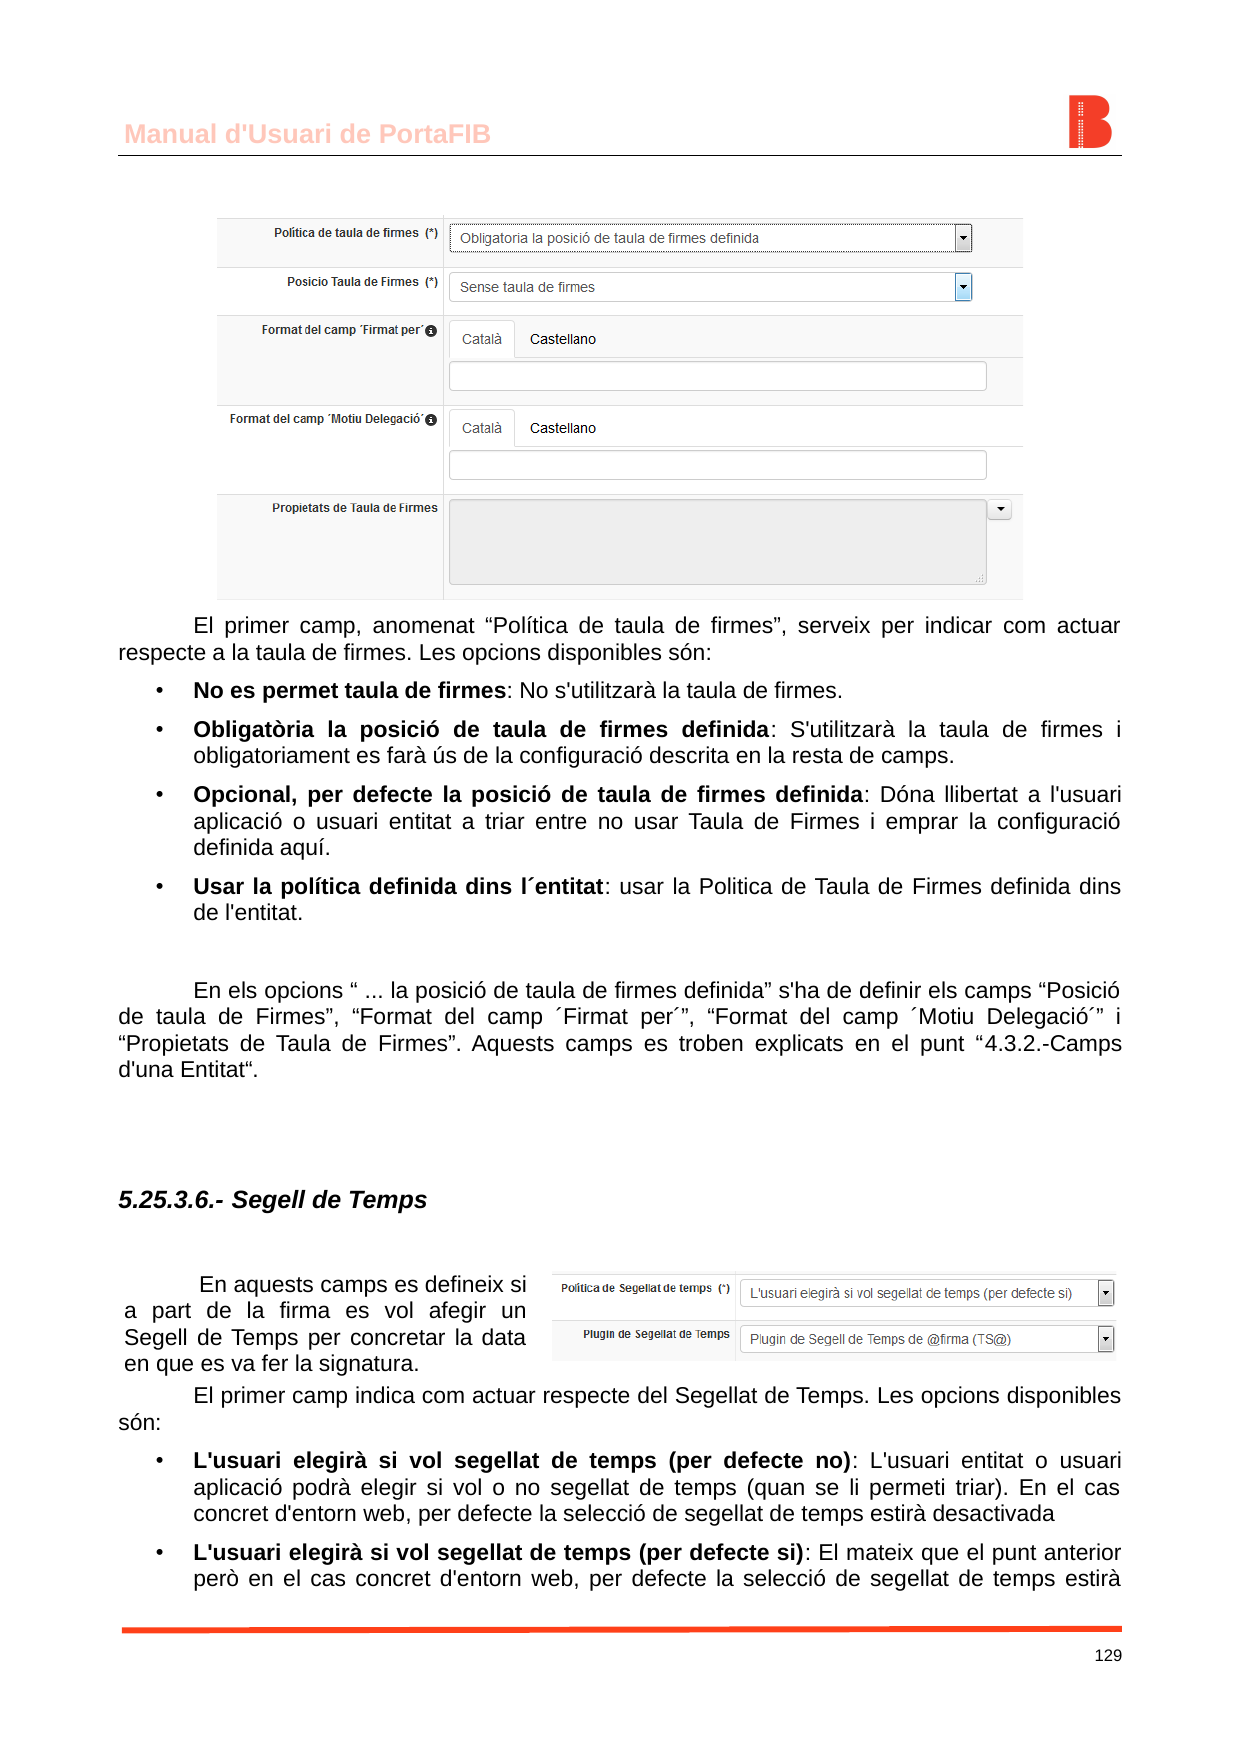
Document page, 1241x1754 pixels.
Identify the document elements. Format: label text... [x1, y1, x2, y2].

picture [552, 1271, 1117, 1361]
text El primer camp, anomenat “Política de taula de firmes”, serveix per indicar com actuar respecte a la taula de firmes. Les opcions disponibles són: [118, 612, 1122, 665]
list L'usuari elegirà si vol segellat de temps (per defecte si): El mateix que el punt anterior però en el cas concret d'entorn web, per defecte la selecció de segellat de temps estirà [156, 1539, 1122, 1592]
picture [217, 215, 1024, 600]
table_header [533, 1265, 1122, 1382]
list L'usuari elegirà si vol segellat de temps (per defecte no): L'usuari entitat o usuari aplicació podrà elegir si vol o no segellat de temps (quan se li permeti triar). En el cas concret d'entorn web, per defecte la selecció de segellat de temps estirà desactivada [156, 1447, 1122, 1526]
list Obligatòria la posició de taula de firmes definida: S'utilitzarà la taula de firmes i obligatoriament es farà ús de la configuració descrita en la resta de camps. [156, 716, 1122, 769]
list Usar la política definida dins l´entitat: usar la Politica de Taula de Firmes definida dins de l'entitat. [156, 873, 1122, 926]
text En els opcions “ ... la posició de taula de firmes definida” s'ha de definir els camps “Posició de taula de Firmes”, “Format del camp ´Firmat per´”, “Format del camp ´Motiu Delegació´” i “Propietats de Taula de Firmes”. Aquests camps es troben explicats en el punt “4.3.2Camps d'una Entitat“. [118, 977, 1122, 1082]
text El primer camp indica com actuar respecte del Segellat de Temps. Les opcions disponibles són: [118, 1382, 1122, 1435]
table_header En aquests camps es defineix si a part de la firma es vol afegir un Segell de Temps per concretar la data en que es va fer la signatura. [118, 1265, 532, 1382]
picture [1063, 94, 1117, 150]
subtitle Segell de Temps [118, 1185, 1122, 1214]
list No es permet taula de firmes: No s'utilitzarà la taula de firmes. [156, 677, 1122, 704]
list Opcional, per defecte la posició de taula de firmes definida: Dóna llibertat a l'usuari aplicació o usuari entitat a triar entre no usar Taula de Firmes i emprar la configuració definida aquí. [156, 781, 1122, 860]
